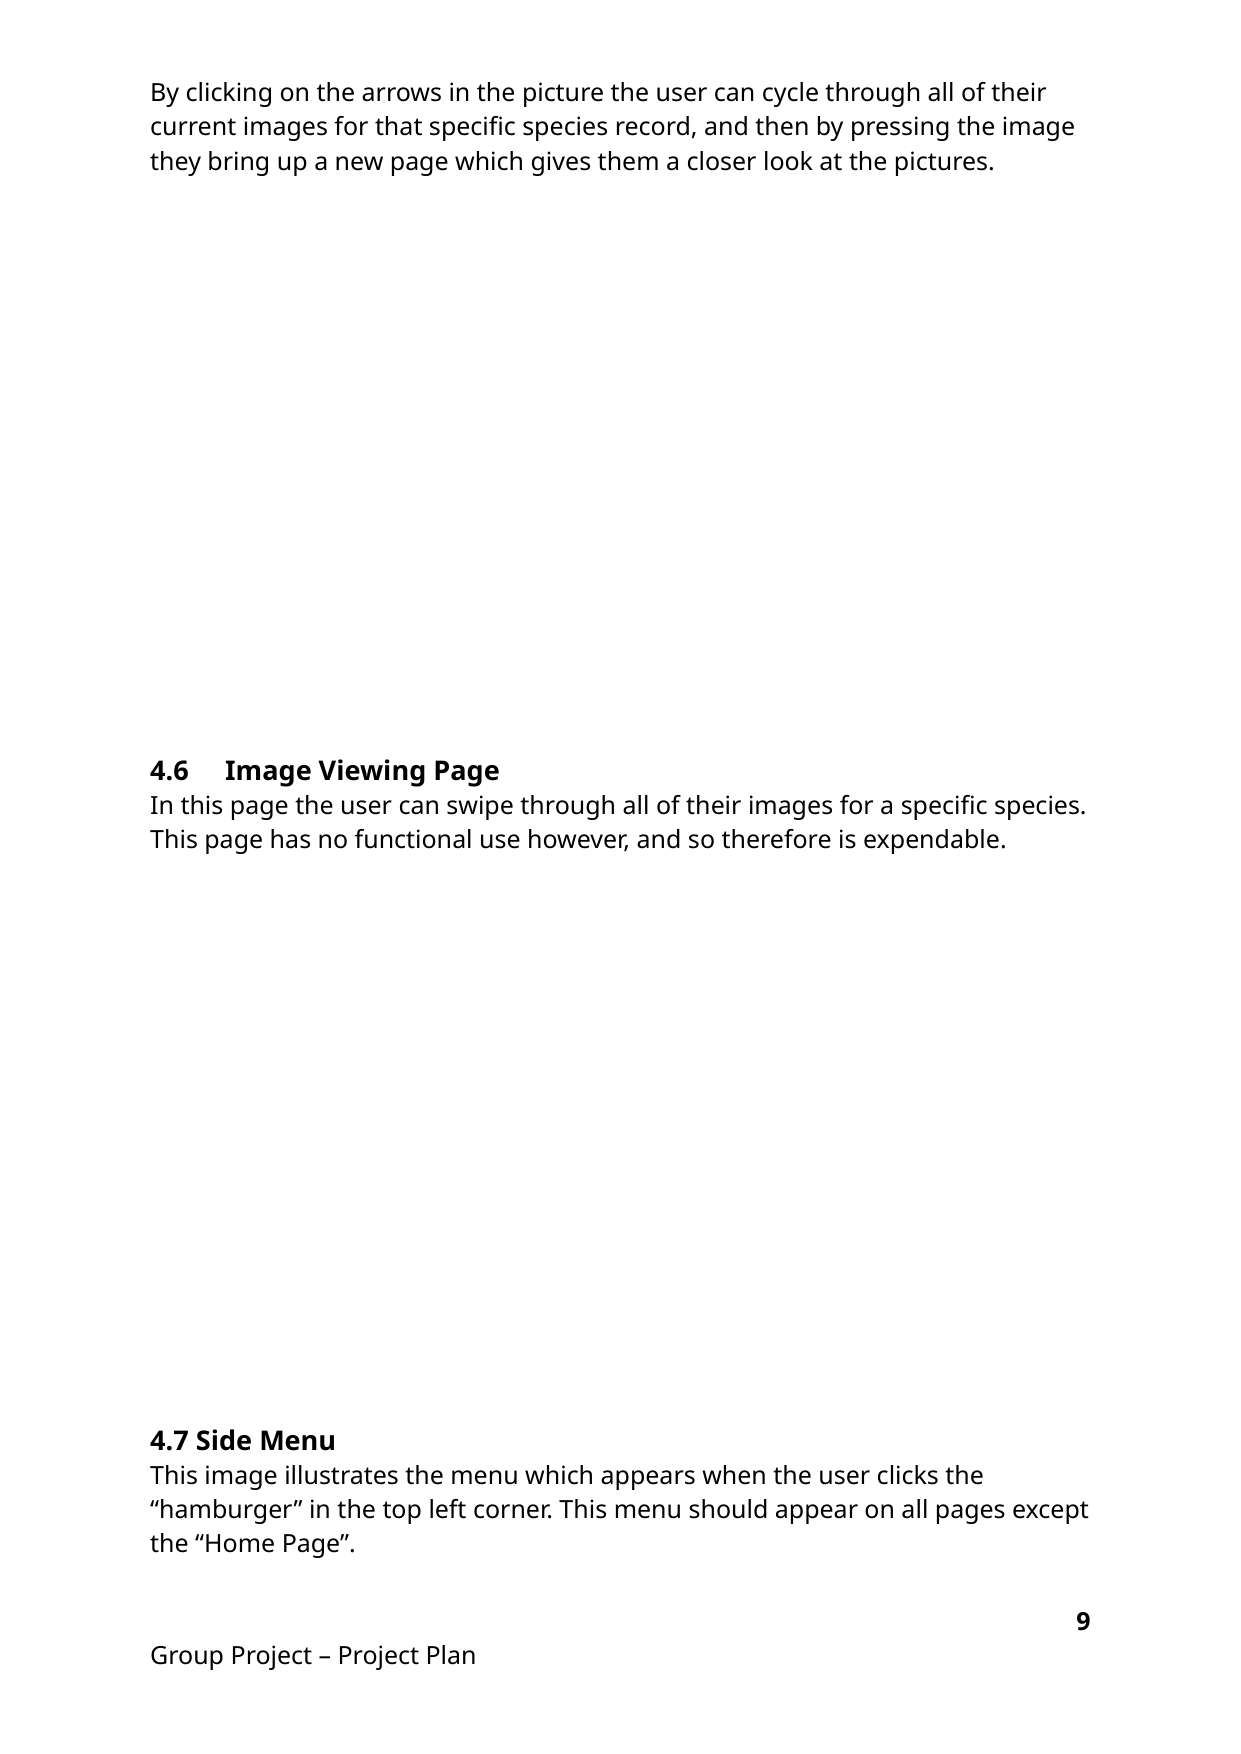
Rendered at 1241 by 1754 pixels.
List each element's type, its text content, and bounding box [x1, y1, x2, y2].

text By clicking on the arrows in the picture the user can cycle through all of their current images for that specific species record, and then by pressing the image they bring up a new page which gives them a closer look at the pictures. [150, 75, 1090, 177]
text 4.6 Image Viewing Page [150, 751, 1090, 788]
text This image illustrates the menu which appears when the user clicks the “hamburger” in the top left corner. This menu should appear on all pages except the “Home Page”. [150, 1458, 1090, 1560]
text 4.7 Side Menu [150, 1421, 1090, 1458]
text In this page the user can swipe through all of their images for a specific species. This page has no functional use however, and so therefore is expendable. [150, 788, 1090, 856]
